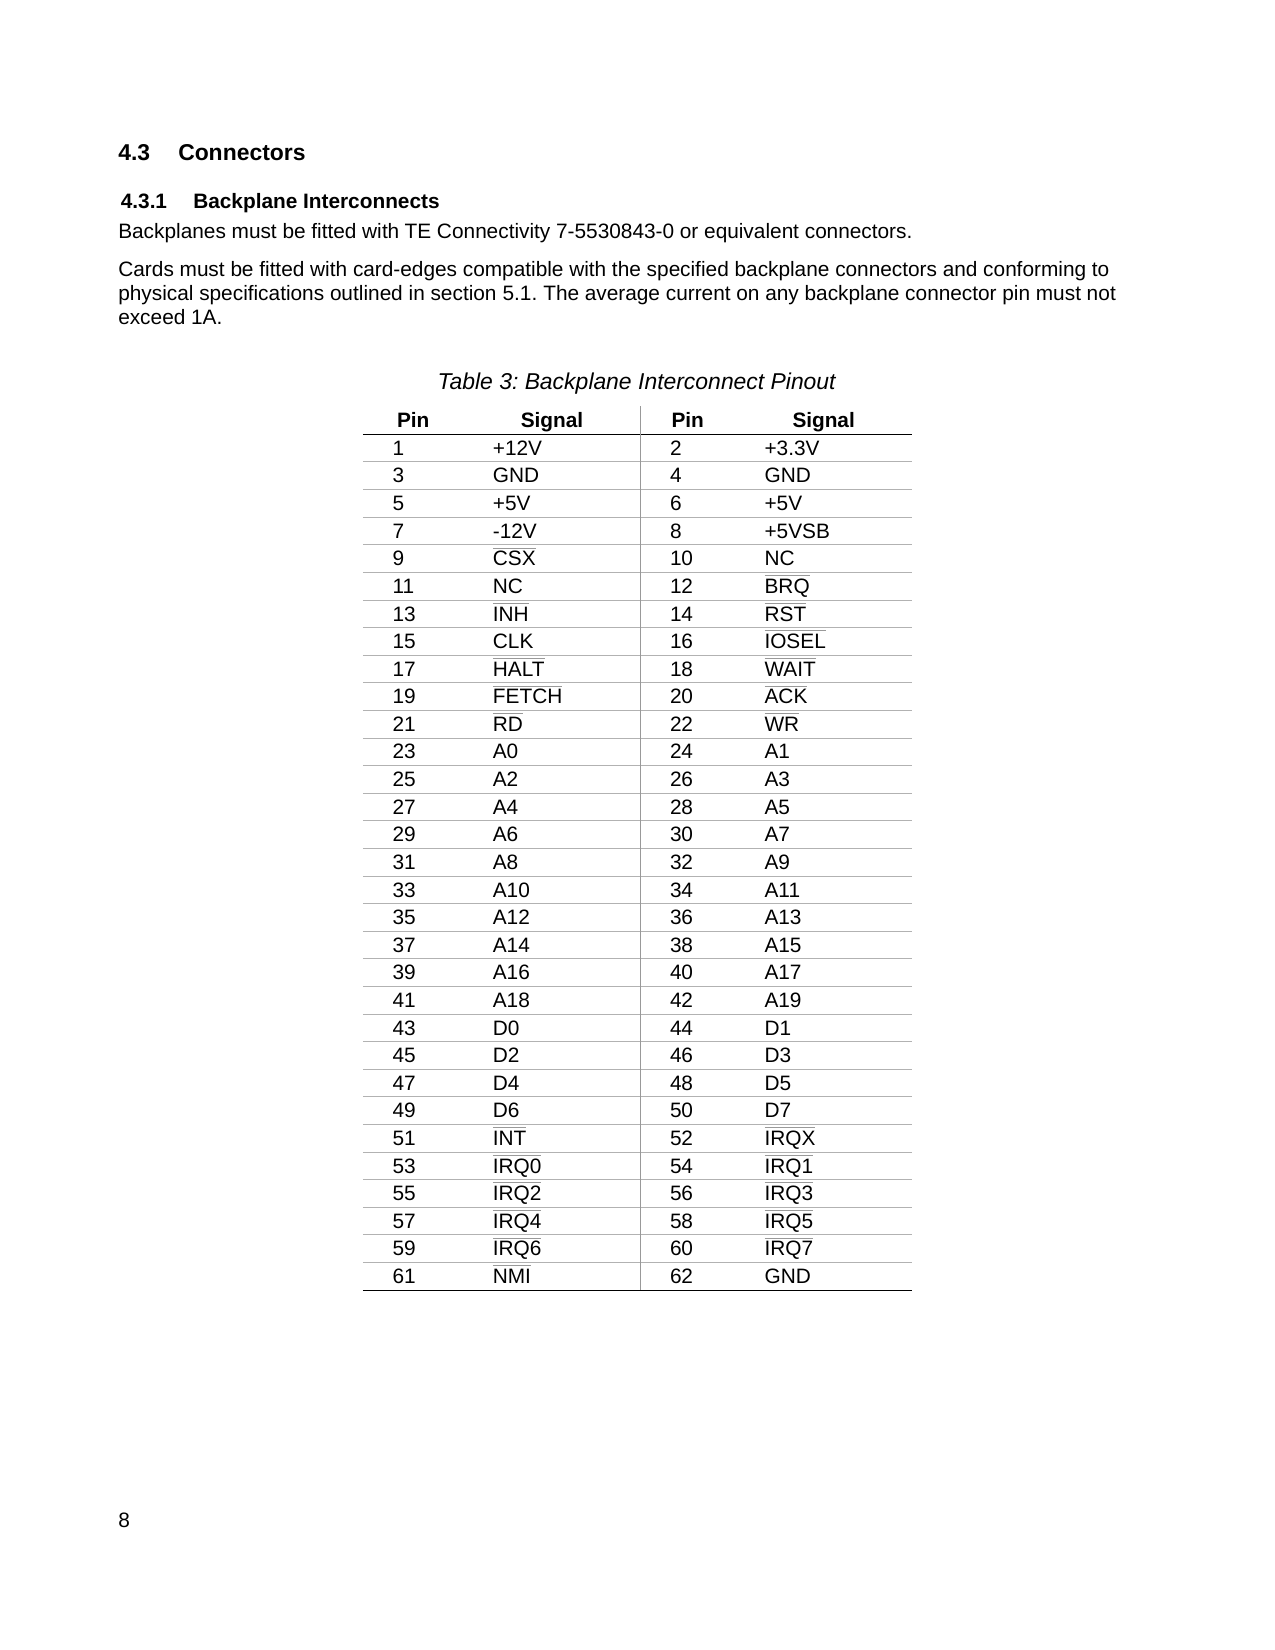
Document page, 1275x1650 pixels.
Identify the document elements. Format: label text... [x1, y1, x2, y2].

table_cell NC [463, 573, 640, 599]
table_cell 28 [641, 794, 735, 820]
table_cell D6 [463, 1097, 640, 1124]
table_cell IRQ5 [735, 1208, 912, 1234]
table_cell 9 [363, 545, 463, 572]
table_cell 39 [363, 959, 463, 986]
table_cell 56 [641, 1180, 735, 1207]
table_cell A9 [735, 849, 912, 876]
table_cell +3.3V [735, 435, 912, 461]
table_cell IRQ1 [735, 1153, 912, 1179]
table_cell A6 [463, 821, 640, 848]
table_cell A17 [735, 959, 912, 986]
table_cell 13 [363, 601, 463, 627]
table_cell A12 [463, 904, 640, 931]
table_cell 16 [641, 628, 735, 655]
table_cell A11 [735, 877, 912, 903]
table_cell IRQX [735, 1125, 912, 1152]
table_cell D0 [463, 1015, 640, 1041]
table_header Signal [463, 406, 640, 434]
table_cell 35 [363, 904, 463, 931]
text Cards must be fitted with card-edges compatible with the specified backplane connectors and conforming to physical specifications outlined in section 5.1. The average current on any backplane connector pin must not exceed 1A. [118, 257, 1157, 329]
table_cell 54 [641, 1153, 735, 1179]
table_cell 46 [641, 1042, 735, 1069]
table_cell 10 [641, 545, 735, 572]
table_cell 30 [641, 821, 735, 848]
table_cell 62 [641, 1263, 735, 1289]
subtitle Backplane Interconnects [121, 189, 1157, 213]
table_cell 50 [641, 1097, 735, 1124]
table_cell 37 [363, 932, 463, 958]
table_header Signal [735, 406, 912, 434]
table_cell 38 [641, 932, 735, 958]
table_cell 48 [641, 1070, 735, 1096]
table_cell -12V [463, 518, 640, 544]
table_cell CSX [463, 545, 640, 572]
table_cell A8 [463, 849, 640, 876]
table_cell 57 [363, 1208, 463, 1234]
table_cell GND [735, 462, 912, 489]
table_cell 51 [363, 1125, 463, 1152]
table_cell A3 [735, 766, 912, 793]
table_cell 61 [363, 1263, 463, 1289]
table_cell 42 [641, 987, 735, 1013]
table_header Pin [641, 406, 735, 434]
table_cell ACK [735, 683, 912, 710]
table_cell 43 [363, 1015, 463, 1041]
table_cell A0 [463, 739, 640, 765]
table_cell A14 [463, 932, 640, 958]
table_cell NMI [463, 1263, 640, 1289]
table_cell A13 [735, 904, 912, 931]
table_cell 1 [363, 435, 463, 461]
table_cell 14 [641, 601, 735, 627]
table_cell A1 [735, 739, 912, 765]
subtitle Connectors [118, 139, 1157, 165]
table_cell 20 [641, 683, 735, 710]
table_cell HALT [463, 656, 640, 682]
table_cell WR [735, 711, 912, 737]
table_cell A15 [735, 932, 912, 958]
table_cell FETCH [463, 683, 640, 710]
text Backplanes must be fitted with TE Connectivity 7-5530843-0 or equivalent connectors. [118, 218, 1157, 242]
table_cell 60 [641, 1235, 735, 1262]
table_cell 6 [641, 490, 735, 517]
table_cell 31 [363, 849, 463, 876]
table_cell D7 [735, 1097, 912, 1124]
table_cell 33 [363, 877, 463, 903]
table_cell D4 [463, 1070, 640, 1096]
table_cell IRQ2 [463, 1180, 640, 1207]
table_cell 49 [363, 1097, 463, 1124]
table_cell A19 [735, 987, 912, 1013]
table_cell 40 [641, 959, 735, 986]
table_cell 2 [641, 435, 735, 461]
text Table 3: Backplane Interconnect Pinout [118, 368, 1157, 394]
table_cell 15 [363, 628, 463, 655]
table_cell 32 [641, 849, 735, 876]
table_cell 47 [363, 1070, 463, 1096]
table_cell 53 [363, 1153, 463, 1179]
table_cell 25 [363, 766, 463, 793]
table_cell A5 [735, 794, 912, 820]
table_cell GND [735, 1263, 912, 1289]
table_cell IRQ7 [735, 1235, 912, 1262]
table_cell INH [463, 601, 640, 627]
table_cell 41 [363, 987, 463, 1013]
table_cell 8 [641, 518, 735, 544]
table_cell A10 [463, 877, 640, 903]
table_cell GND [463, 462, 640, 489]
table_cell NC [735, 545, 912, 572]
table_cell 21 [363, 711, 463, 737]
table_cell IRQ6 [463, 1235, 640, 1262]
table_cell 52 [641, 1125, 735, 1152]
table_cell 34 [641, 877, 735, 903]
table_cell A16 [463, 959, 640, 986]
table_cell D1 [735, 1015, 912, 1041]
table_cell RD [463, 711, 640, 737]
table_cell 17 [363, 656, 463, 682]
table_cell 29 [363, 821, 463, 848]
table_cell RST [735, 601, 912, 627]
table_cell BRQ [735, 573, 912, 599]
table_cell IRQ4 [463, 1208, 640, 1234]
table_cell 5 [363, 490, 463, 517]
table_cell IOSEL [735, 628, 912, 655]
table_cell 22 [641, 711, 735, 737]
table_cell 58 [641, 1208, 735, 1234]
table_cell +5V [463, 490, 640, 517]
table_cell A18 [463, 987, 640, 1013]
table_cell 45 [363, 1042, 463, 1069]
table_cell 4 [641, 462, 735, 489]
table_cell 11 [363, 573, 463, 599]
table_cell +12V [463, 435, 640, 461]
table_cell 36 [641, 904, 735, 931]
table_cell +5V [735, 490, 912, 517]
table_cell WAIT [735, 656, 912, 682]
table_cell D5 [735, 1070, 912, 1096]
table_cell 7 [363, 518, 463, 544]
table_cell A2 [463, 766, 640, 793]
table_cell 26 [641, 766, 735, 793]
table_cell 59 [363, 1235, 463, 1262]
table_cell 27 [363, 794, 463, 820]
table_cell INT [463, 1125, 640, 1152]
table_cell A4 [463, 794, 640, 820]
table_header Pin [363, 406, 463, 434]
table_cell +5VSB [735, 518, 912, 544]
table_cell IRQ0 [463, 1153, 640, 1179]
table_cell IRQ3 [735, 1180, 912, 1207]
table_cell 44 [641, 1015, 735, 1041]
table_cell D2 [463, 1042, 640, 1069]
table_cell 24 [641, 739, 735, 765]
table_cell A7 [735, 821, 912, 848]
table_cell 55 [363, 1180, 463, 1207]
table_cell 19 [363, 683, 463, 710]
table_cell 3 [363, 462, 463, 489]
table_cell 12 [641, 573, 735, 599]
table_cell CLK [463, 628, 640, 655]
table_cell D3 [735, 1042, 912, 1069]
table_cell 18 [641, 656, 735, 682]
table_cell 23 [363, 739, 463, 765]
